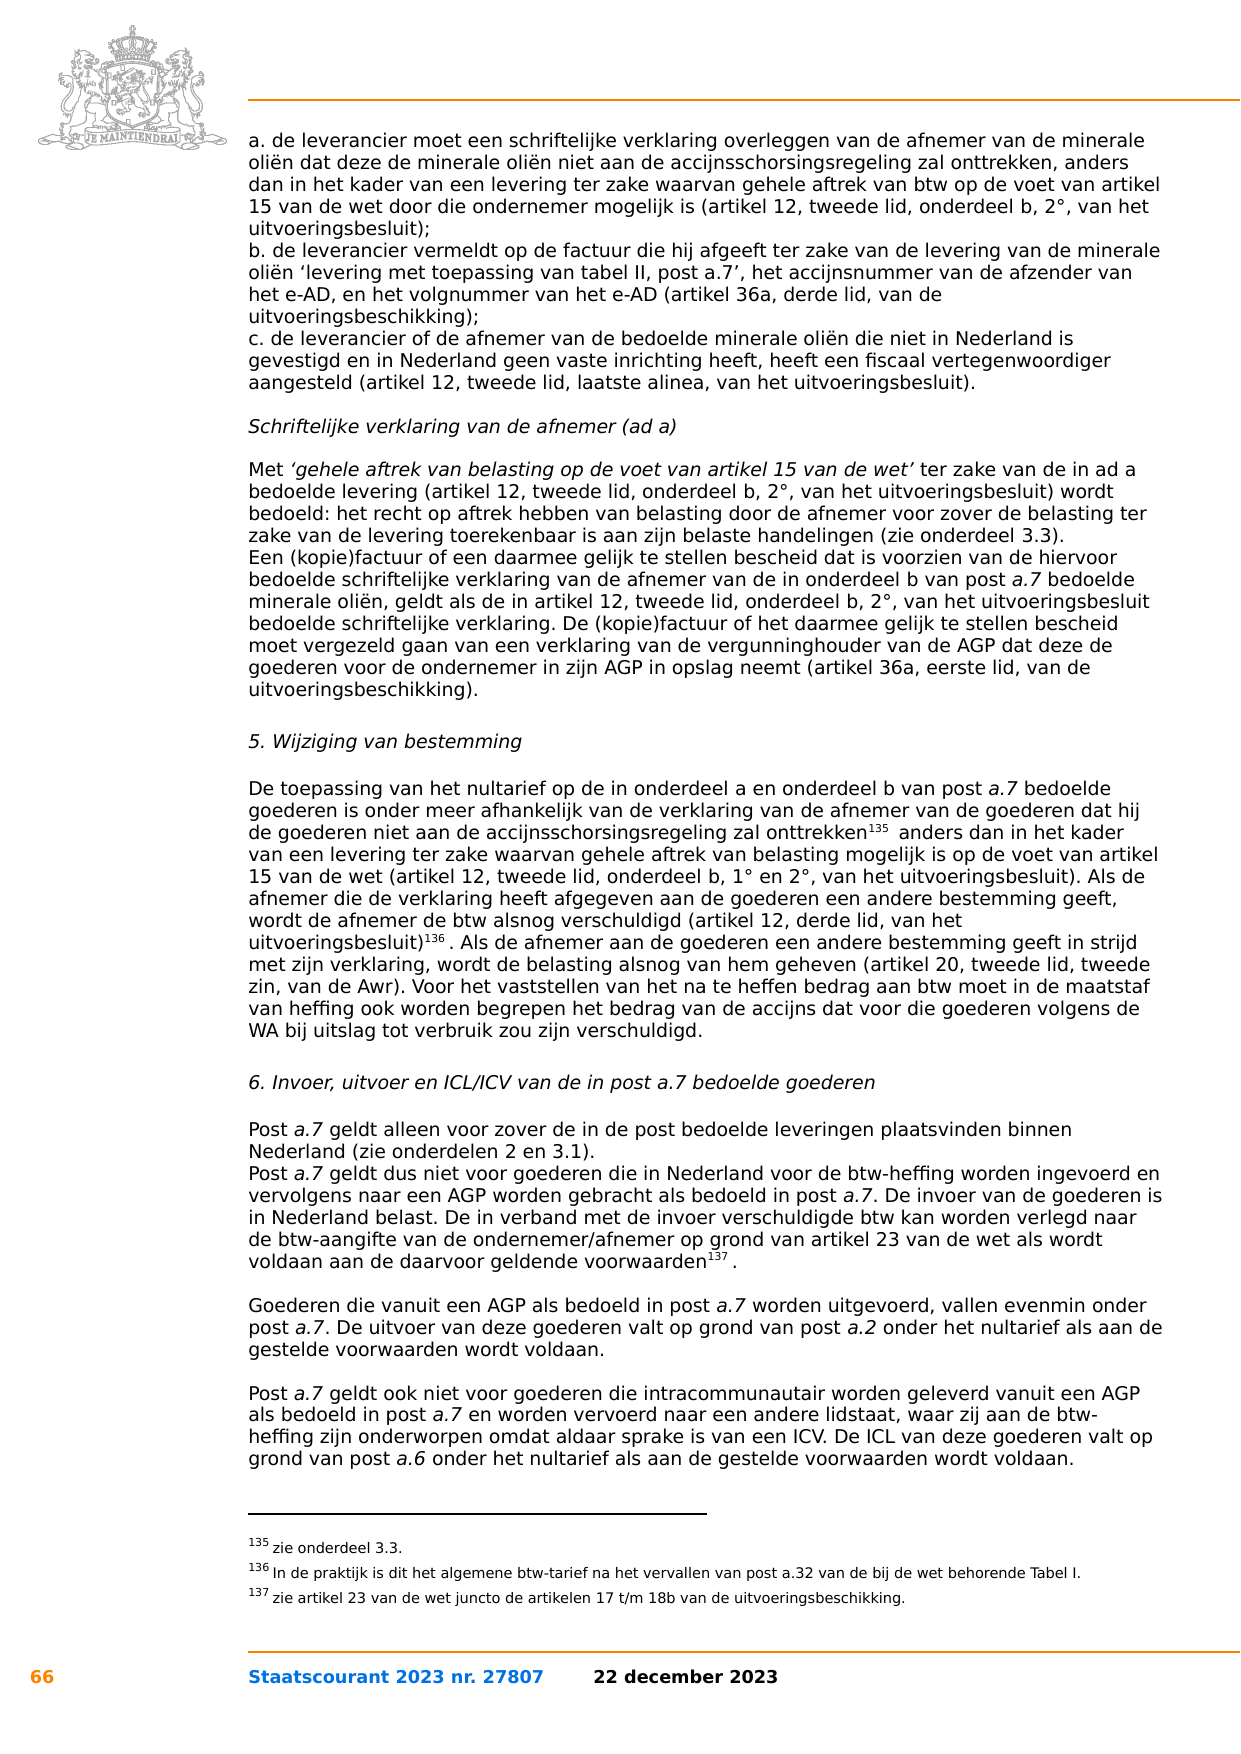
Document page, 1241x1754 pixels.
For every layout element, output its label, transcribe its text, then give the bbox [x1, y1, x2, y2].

text Post a.7 geldt dus niet voor goederen die in Nederland voor de btw-heffing worden ingevoerd en vervolgens naar een AGP worden gebracht als bedoeld in post a.7. De invoer van de goederen is in Nederland belast. De in verband met de invoer verschuldigde btw kan worden verlegd naar de btw-aangifte van de ondernemer/afnemer op grond van artikel 23 van de wet als wordt voldaan aan de daarvoor geldende voorwaarden. [248, 1163, 1163, 1273]
subtitle Schriftelijke verklaring van de afnemer (ad a) [248, 416, 1163, 437]
text Met ‘gehele aftrek van belasting op de voet van artikel 15 van de wet’ ter zake van de in ad a bedoelde levering (artikel 12, tweede lid, onderdeel b, 2°, van het uitvoeringsbesluit) wordt bedoeld: het recht op aftrek hebben van belasting door de afnemer voor zover de belasting ter zake van de levering toerekenbaar is aan zijn belaste handelingen (zie onderdeel 3.3). [248, 459, 1163, 547]
text zie onderdeel 3.3. [248, 1536, 1163, 1558]
text a. de leverancier moet een schriftelijke verklaring overleggen van de afnemer van de minerale oliën dat deze de minerale oliën niet aan de accijnsschorsingsregeling zal onttrekken, anders dan in het kader van een levering ter zake waarvan gehele aftrek van btw op de voet van artikel 15 van de wet door die ondernemer mogelijk is (artikel 12, tweede lid, onderdeel b, 2°, van het uitvoeringsbesluit); [248, 130, 1163, 240]
text In de praktijk is dit het algemene btw-tarief na het vervallen van post a.32 van de bij de wet behorende Tabel I. [248, 1561, 1163, 1583]
subtitle 6. Invoer, uitvoer en ICL/ICV van de in post a.7 bedoelde goederen [248, 1072, 1163, 1094]
text b. de leverancier vermeldt op de factuur die hij afgeeft ter zake van de levering van de minerale oliën ‘levering met toepassing van tabel II, post a.7’, het accijnsnummer van de afzender van het e-AD, en het volgnummer van het e-AD (artikel 36a, derde lid, van de uitvoeringsbeschikking); [248, 240, 1163, 328]
picture [38, 25, 227, 150]
subtitle 5. Wijziging van bestemming [248, 731, 1163, 753]
text Een (kopie)factuur of een daarmee gelijk te stellen bescheid dat is voorzien van de hiervoor bedoelde schriftelijke verklaring van de afnemer van de in onderdeel b van post a.7 bedoelde minerale oliën, geldt als de in artikel 12, tweede lid, onderdeel b, 2°, van het uitvoeringsbesluit bedoelde schriftelijke verklaring. De (kopie)factuur of het daarmee gelijk te stellen bescheid moet vergezeld gaan van een verklaring van de vergunninghouder van de AGP dat deze de goederen voor de ondernemer in zijn AGP in opslag neemt (artikel 36a, eerste lid, van de uitvoeringsbeschikking). [248, 547, 1163, 701]
text Goederen die vanuit een AGP als bedoeld in post a.7 worden uitgevoerd, vallen evenmin onder post a.7. De uitvoer van deze goederen valt op grond van post a.2 onder het nultarief als aan de gestelde voorwaarden wordt voldaan. [248, 1294, 1163, 1361]
text zie artikel 23 van de wet juncto de artikelen 17 t/m 18b van de uitvoeringsbeschikking. [248, 1586, 1163, 1608]
text c. de leverancier of de afnemer van de bedoelde minerale oliën die niet in Nederland is gevestigd en in Nederland geen vaste inrichting heeft, heeft een fiscaal vertegenwoordiger aangesteld (artikel 12, tweede lid, laatste alinea, van het uitvoeringsbesluit). [248, 328, 1163, 394]
text Post a.7 geldt alleen voor zover de in de post bedoelde leveringen plaatsvinden binnen Nederland (zie onderdelen 2 en 3.1). [248, 1119, 1163, 1163]
text De toepassing van het nultarief op de in onderdeel a en onderdeel b van post a.7 bedoelde goederen is onder meer afhankelijk van de verklaring van de afnemer van de goederen dat hij de goederen niet aan de accijnsschorsingsregeling zal onttrekken anders dan in het kader van een levering ter zake waarvan gehele aftrek van belasting mogelijk is op de voet van artikel 15 van de wet (artikel 12, tweede lid, onderdeel b, 1° en 2°, van het uitvoeringsbesluit). Als de afnemer die de verklaring heeft afgegeven aan de goederen een andere bestemming geeft, wordt de afnemer de btw alsnog verschuldigd (artikel 12, derde lid, van het uitvoeringsbesluit). Als de afnemer aan de goederen een andere bestemming geeft in strijd met zijn verklaring, wordt de belasting alsnog van hem geheven (artikel 20, tweede lid, tweede zin, van de Awr). Voor het vaststellen van het na te heffen bedrag aan btw moet in de maatstaf van heffing ook worden begrepen het bedrag van de accijns dat voor die goederen volgens de WA bij uitslag tot verbruik zou zijn verschuldigd. [248, 778, 1163, 1042]
text Post a.7 geldt ook niet voor goederen die intracommunautair worden geleverd vanuit een AGP als bedoeld in post a.7 en worden vervoerd naar een andere lidstaat, waar zij aan de btw-heffing zijn onderworpen omdat aldaar sprake is van een ICV. De ICL van deze goederen valt op grond van post a.6 onder het nultarief als aan de gestelde voorwaarden wordt voldaan. [248, 1382, 1163, 1470]
